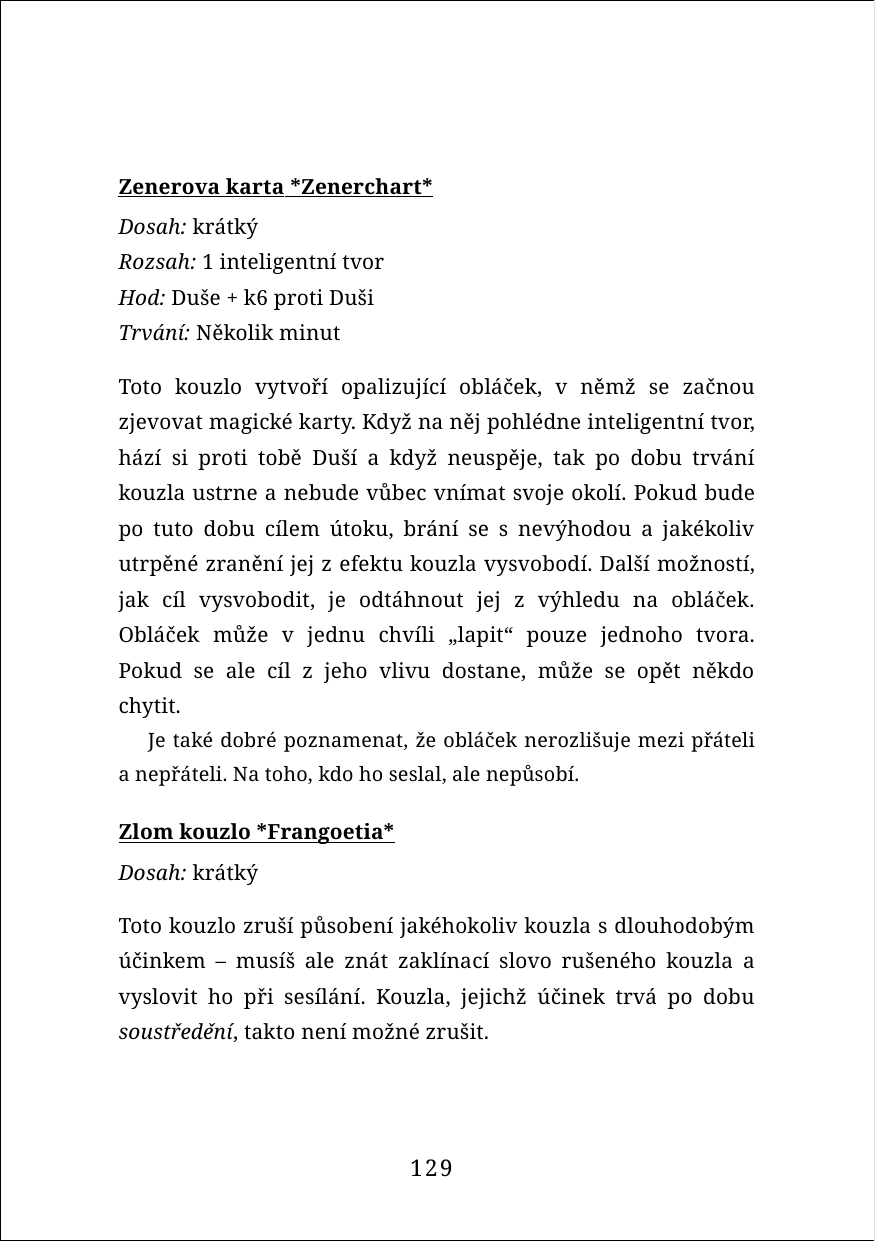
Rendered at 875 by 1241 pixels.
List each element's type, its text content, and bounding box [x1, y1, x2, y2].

text Dosah: krátký Rozsah: 1 inteligentní tvor Hod: Duše + k6 proti Duši Trvání: Několik minut [118, 212, 756, 347]
subtitle Zlom kouzlo *Frangoetia* [118, 817, 756, 846]
text Toto kouzlo zruší působení jakéhokoliv kouzla s dlouhodobým účinkem – musíš ale znát zaklínací slovo rušeného kouzla a vyslovit ho při sesílání. Kouzla, jejichž účinek trvá po dobu soustředění, takto není možné zrušit. [118, 911, 756, 1046]
text Dosah: krátký [118, 858, 756, 886]
text Toto kouzlo vytvoří opalizující obláček, v němž se začnou zjevovat magické karty. Když na něj pohlédne inteligentní tvor, hází si proti tobě Duší a když neuspěje, tak po dobu trvání kouzla ustrne a nebude vůbec vnímat svoje okolí. Pokud bude po tuto dobu cílem útoku, brání se s nevýhodou a jakékoliv utrpěné zranění jej z efektu kouzla vysvobodí. Další možností, jak cíl vysvobodit, je odtáhnout jej z výhledu na obláček. Obláček může v jednu chvíli „lapit“ pouze jednoho tvora. Pokud se ale cíl z jeho vlivu dostane, může se opět někdo chytit. Je také dobré poznamenat, že obláček nerozlišuje mezi přáteli a nepřáteli. Na toho, kdo ho seslal, ale nepůsobí. [118, 372, 756, 787]
subtitle Zenerova karta *Zenerchart* [118, 172, 756, 200]
